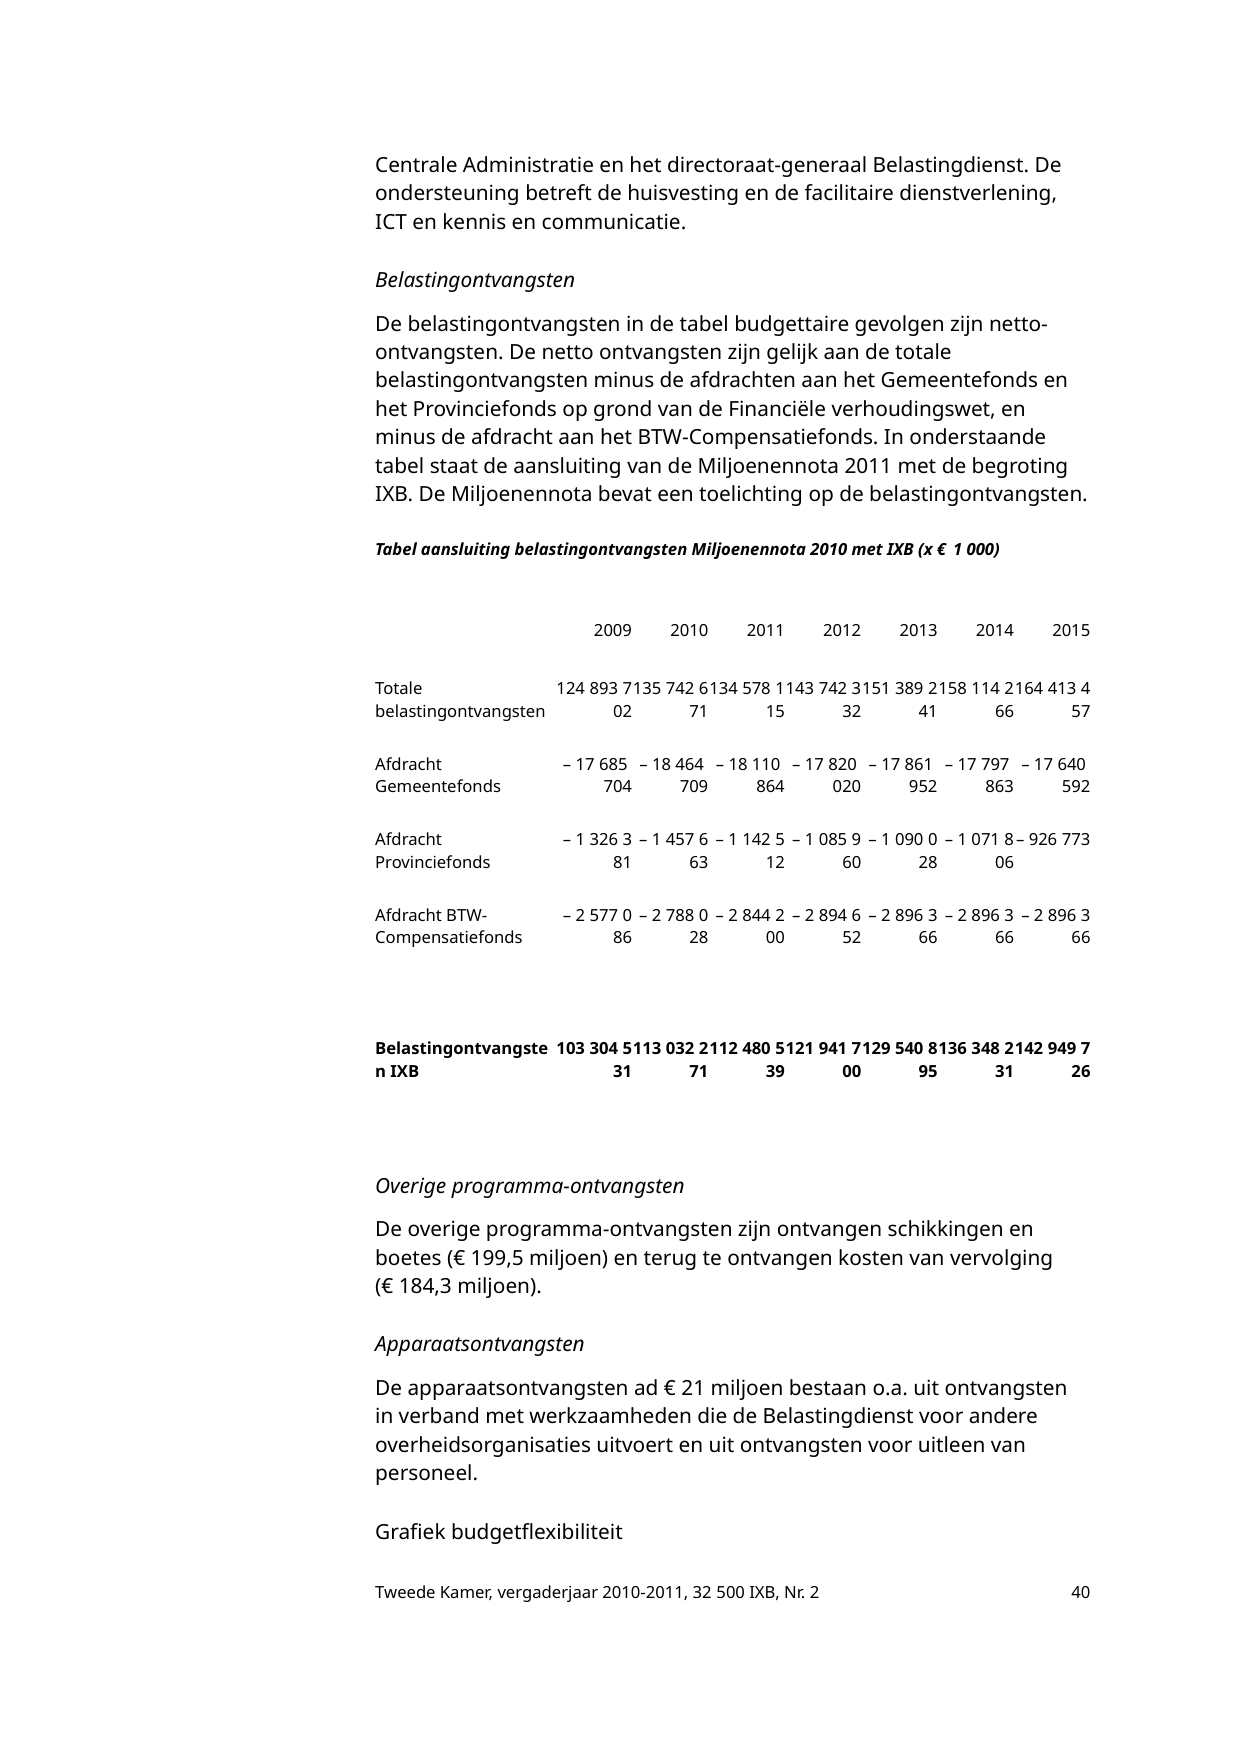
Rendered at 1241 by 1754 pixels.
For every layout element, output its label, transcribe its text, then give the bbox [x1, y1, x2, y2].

table_cell – 2 896 366 [937, 903, 1014, 978]
table_cell – 2 788 028 [632, 903, 708, 978]
table_cell [1014, 979, 1090, 1037]
table_header [375, 619, 555, 677]
table_cell Totale belastingontvangsten [375, 677, 555, 752]
text De overige programma-ontvangsten zijn ontvangen schikkingen en boetes (€ 199,5 miljoen) en terug te ontvangen kosten van vervolging (€ 184,3 miljoen). [375, 1214, 1090, 1299]
table_cell [632, 979, 708, 1037]
table_cell – 17 797 863 [937, 752, 1014, 828]
table_header 2014 [937, 619, 1014, 677]
table_header 2010 [632, 619, 708, 677]
table_cell – 1 457 663 [632, 828, 708, 903]
table_cell [785, 979, 861, 1037]
table_cell 143 742 332 [785, 677, 861, 752]
text De apparaatsontvangsten ad € 21 miljoen bestaan o.a. uit ontvangsten in verband met werkzaamheden die de Belastingdienst voor andere overheidsorganisaties uitvoert en uit ontvangsten voor uitleen van personeel. [375, 1373, 1090, 1487]
table_cell [861, 979, 937, 1037]
table_cell 164 413 457 [1014, 677, 1090, 752]
text Apparaatsontvangsten [375, 1329, 1090, 1358]
table_cell Afdracht BTW-Compensatiefonds [375, 903, 555, 978]
table_cell 124 893 702 [555, 677, 632, 752]
table_cell – 926 773 [1014, 828, 1090, 903]
table_cell – 1 085 960 [785, 828, 861, 903]
table_cell Afdracht Provinciefonds [375, 828, 555, 903]
text Tabel aansluiting belastingontvangsten Miljoenennota 2010 met IXB (x € 1 000) [375, 538, 1090, 561]
text Overige programma-ontvangsten [375, 1171, 1090, 1199]
table_cell – 2 896 366 [1014, 903, 1090, 978]
table_cell 135 742 671 [632, 677, 708, 752]
table_cell Belastingontvangsten IXB [375, 1037, 555, 1112]
text Grafiek budgetflexibiliteit [375, 1517, 1090, 1545]
table_cell [555, 979, 632, 1037]
text De belastingontvangsten in de tabel budgettaire gevolgen zijn netto-ontvangsten. De netto ontvangsten zijn gelijk aan de totale belastingontvangsten minus de afdrachten aan het Gemeentefonds en het Provinciefonds op grond van de Financiële verhoudingswet, en minus de afdracht aan het BTW-Compensatiefonds. In onderstaande tabel staat de aansluiting van de Miljoenennota 2011 met de begroting IXB. De Miljoenennota bevat een toelichting op de belastingontvangsten. [375, 309, 1090, 508]
table_cell – 1 090 028 [861, 828, 937, 903]
table_header 2011 [708, 619, 784, 677]
table_cell 142 949 726 [1014, 1037, 1090, 1112]
table_header 2009 [555, 619, 632, 677]
table_cell 103 304 531 [555, 1037, 632, 1112]
table_cell – 18 110 864 [708, 752, 784, 828]
table_cell – 17 861 952 [861, 752, 937, 828]
table_cell 121 941 700 [785, 1037, 861, 1112]
text Centrale Administratie en het directoraat-generaal Belastingdienst. De ondersteuning betreft de huisvesting en de facilitaire dienstverlening, ICT en kennis en communicatie. [375, 150, 1090, 235]
table_cell – 17 820 020 [785, 752, 861, 828]
table_cell – 18 464 709 [632, 752, 708, 828]
table_cell – 1 326 381 [555, 828, 632, 903]
table_cell 129 540 895 [861, 1037, 937, 1112]
table_cell – 2 844 200 [708, 903, 784, 978]
table_cell 134 578 115 [708, 677, 784, 752]
text Belastingontvangsten [375, 265, 1090, 294]
table_cell [937, 979, 1014, 1037]
table_cell 113 032 271 [632, 1037, 708, 1112]
table_cell – 17 640 592 [1014, 752, 1090, 828]
table_cell [375, 979, 555, 1037]
table_cell 158 114 266 [937, 677, 1014, 752]
table_cell – 1 142 512 [708, 828, 784, 903]
table_cell – 17 685 704 [555, 752, 632, 828]
table_header 2013 [861, 619, 937, 677]
table_cell Afdracht Gemeentefonds [375, 752, 555, 828]
table_cell 112 480 539 [708, 1037, 784, 1112]
table_cell 136 348 231 [937, 1037, 1014, 1112]
table_cell – 2 577 086 [555, 903, 632, 978]
table_header 2015 [1014, 619, 1090, 677]
table_cell [708, 979, 784, 1037]
table_cell – 1 071 806 [937, 828, 1014, 903]
table_cell – 2 894 652 [785, 903, 861, 978]
table_cell 151 389 241 [861, 677, 937, 752]
table_cell – 2 896 366 [861, 903, 937, 978]
table_header 2012 [785, 619, 861, 677]
